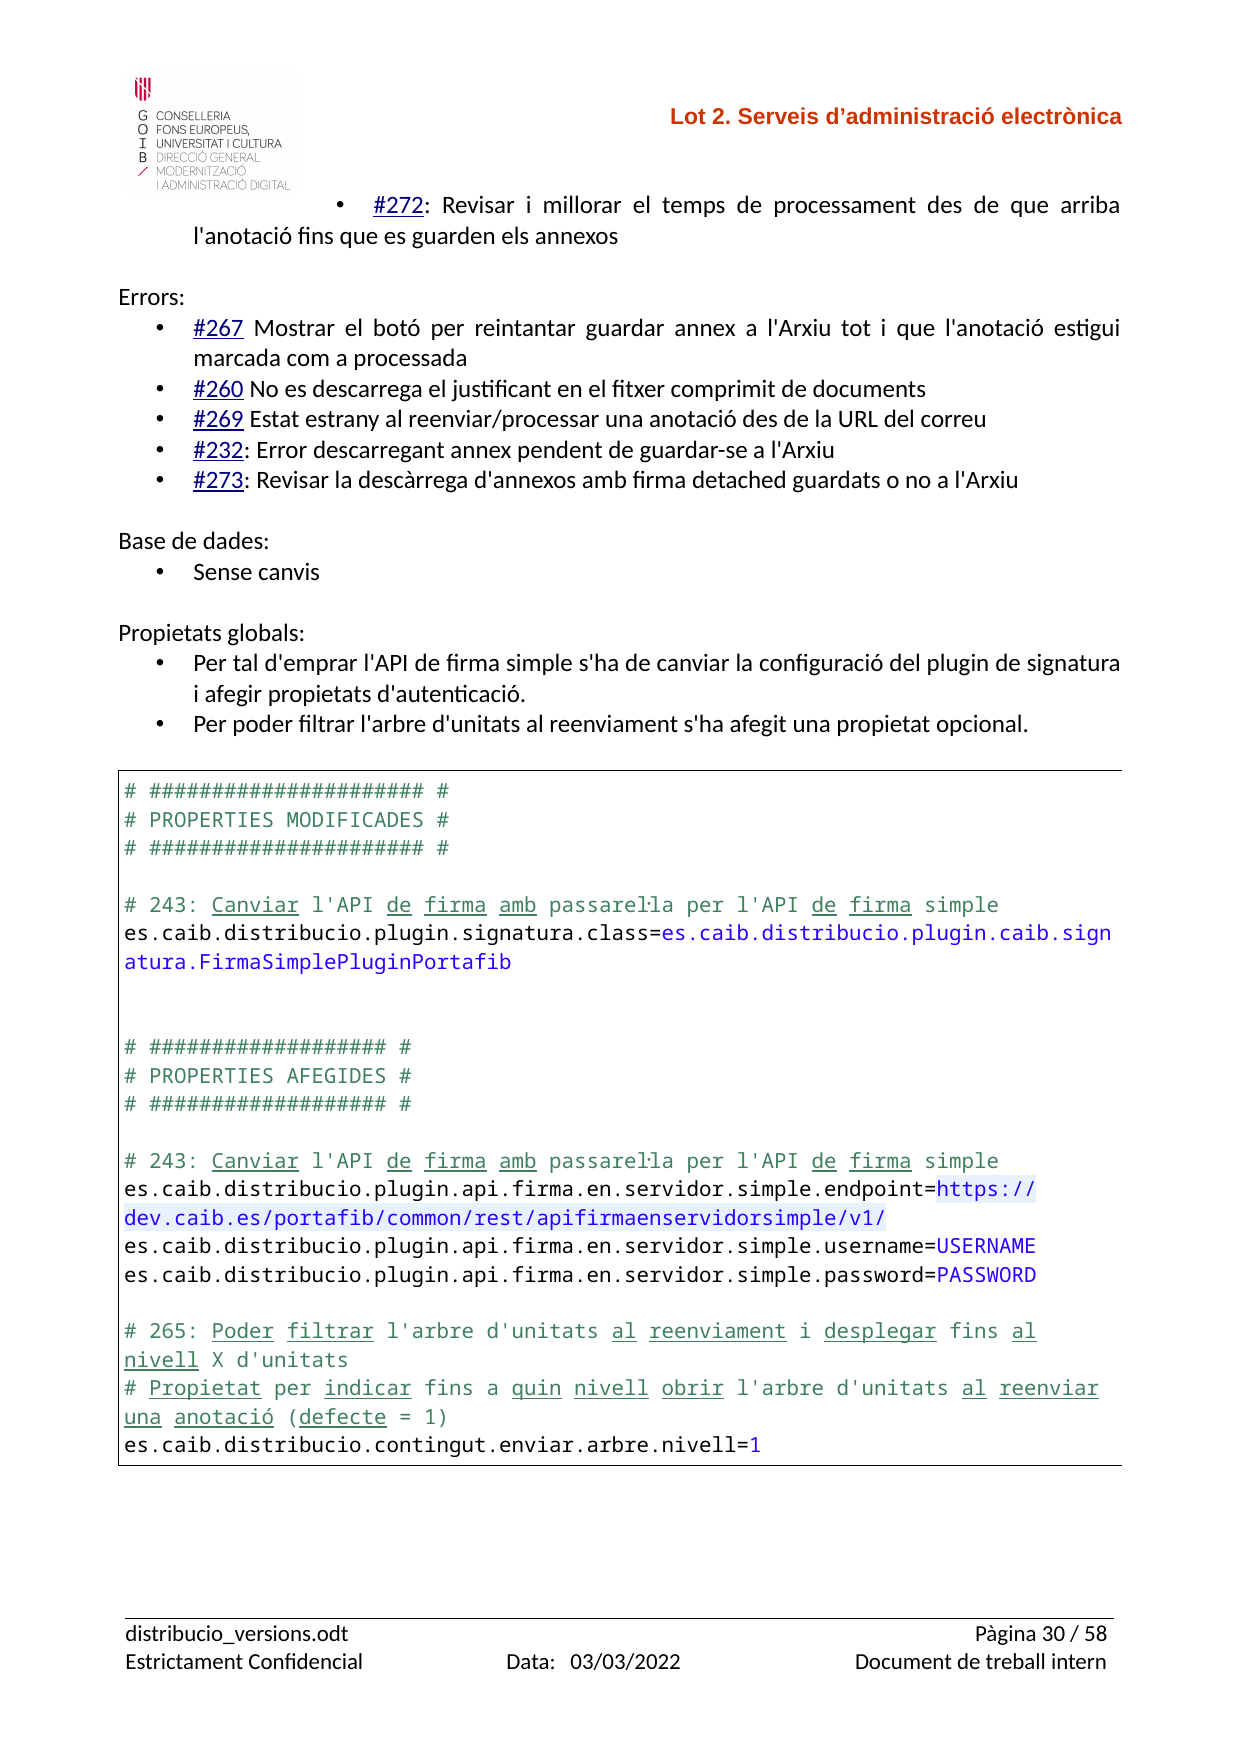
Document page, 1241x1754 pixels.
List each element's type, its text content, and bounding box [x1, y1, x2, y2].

text Errors: [118, 281, 1122, 312]
table_header # ###################### # # PROPERTIES MODIFICADES # # ###################### # # 243: Canviar l'API de firma amb passarel·la per l'API de firma simple es.caib.distribucio.plugin.signatura.class=es.caib.distribucio.plugin.caib.signatura.FirmaSimplePluginPortafib # ################### # # PROPERTIES AFEGIDES # # ################### # # 243: Canviar l'API de firma amb passarel·la per l'API de firma simple es.caib.distribucio.plugin.api.firma.en.servidor.simple.endpoint=https://dev.caib.es/portafib/common/rest/apifirmaenservidorsimple/v1/ es.caib.distribucio.plugin.api.firma.en.servidor.simple.username=USERNAME es.caib.distribucio.plugin.api.firma.en.servidor.simple.password=PASSWORD # 265: Poder filtrar l'arbre d'unitats al reenviament i desplegar fins al nivell X d'unitats # Propietat per indicar fins a quin nivell obrir l'arbre d'unitats al reenviar una anotació (defecte = 1) es.caib.distribucio.contingut.enviar.arbre.nivell=1 [119, 771, 1122, 1464]
list #260 No es descarrega el justificant en el fitxer comprimit de documents [156, 373, 1122, 403]
list Per tal d'emprar l'API de firma simple s'ha de canviar la configuració del plugin de signatura i afegir propietats d'autenticació. [156, 647, 1122, 708]
text Base de dades: [118, 525, 1122, 556]
list #272: Revisar i millorar el temps de processament des de que arriba l'anotació fins que es guarden els annexos [156, 190, 1122, 251]
picture [126, 70, 299, 197]
list #267 Mostrar el botó per reintantar guardar annex a l'Arxiu tot i que l'anotació estigui marcada com a processada [156, 312, 1122, 373]
text Propietats globals: [118, 617, 1122, 647]
list Per poder filtrar l'arbre d'unitats al reenviament s'ha afegit una propietat opcional. [156, 708, 1122, 739]
list Sense canvis [156, 556, 1122, 586]
list #273: Revisar la descàrrega d'annexos amb firma detached guardats o no a l'Arxiu [156, 464, 1122, 495]
list #269 Estat estrany al reenviar/processar una anotació des de la URL del correu [156, 403, 1122, 434]
list #232: Error descarregant annex pendent de guardar-se a l'Arxiu [156, 434, 1122, 464]
